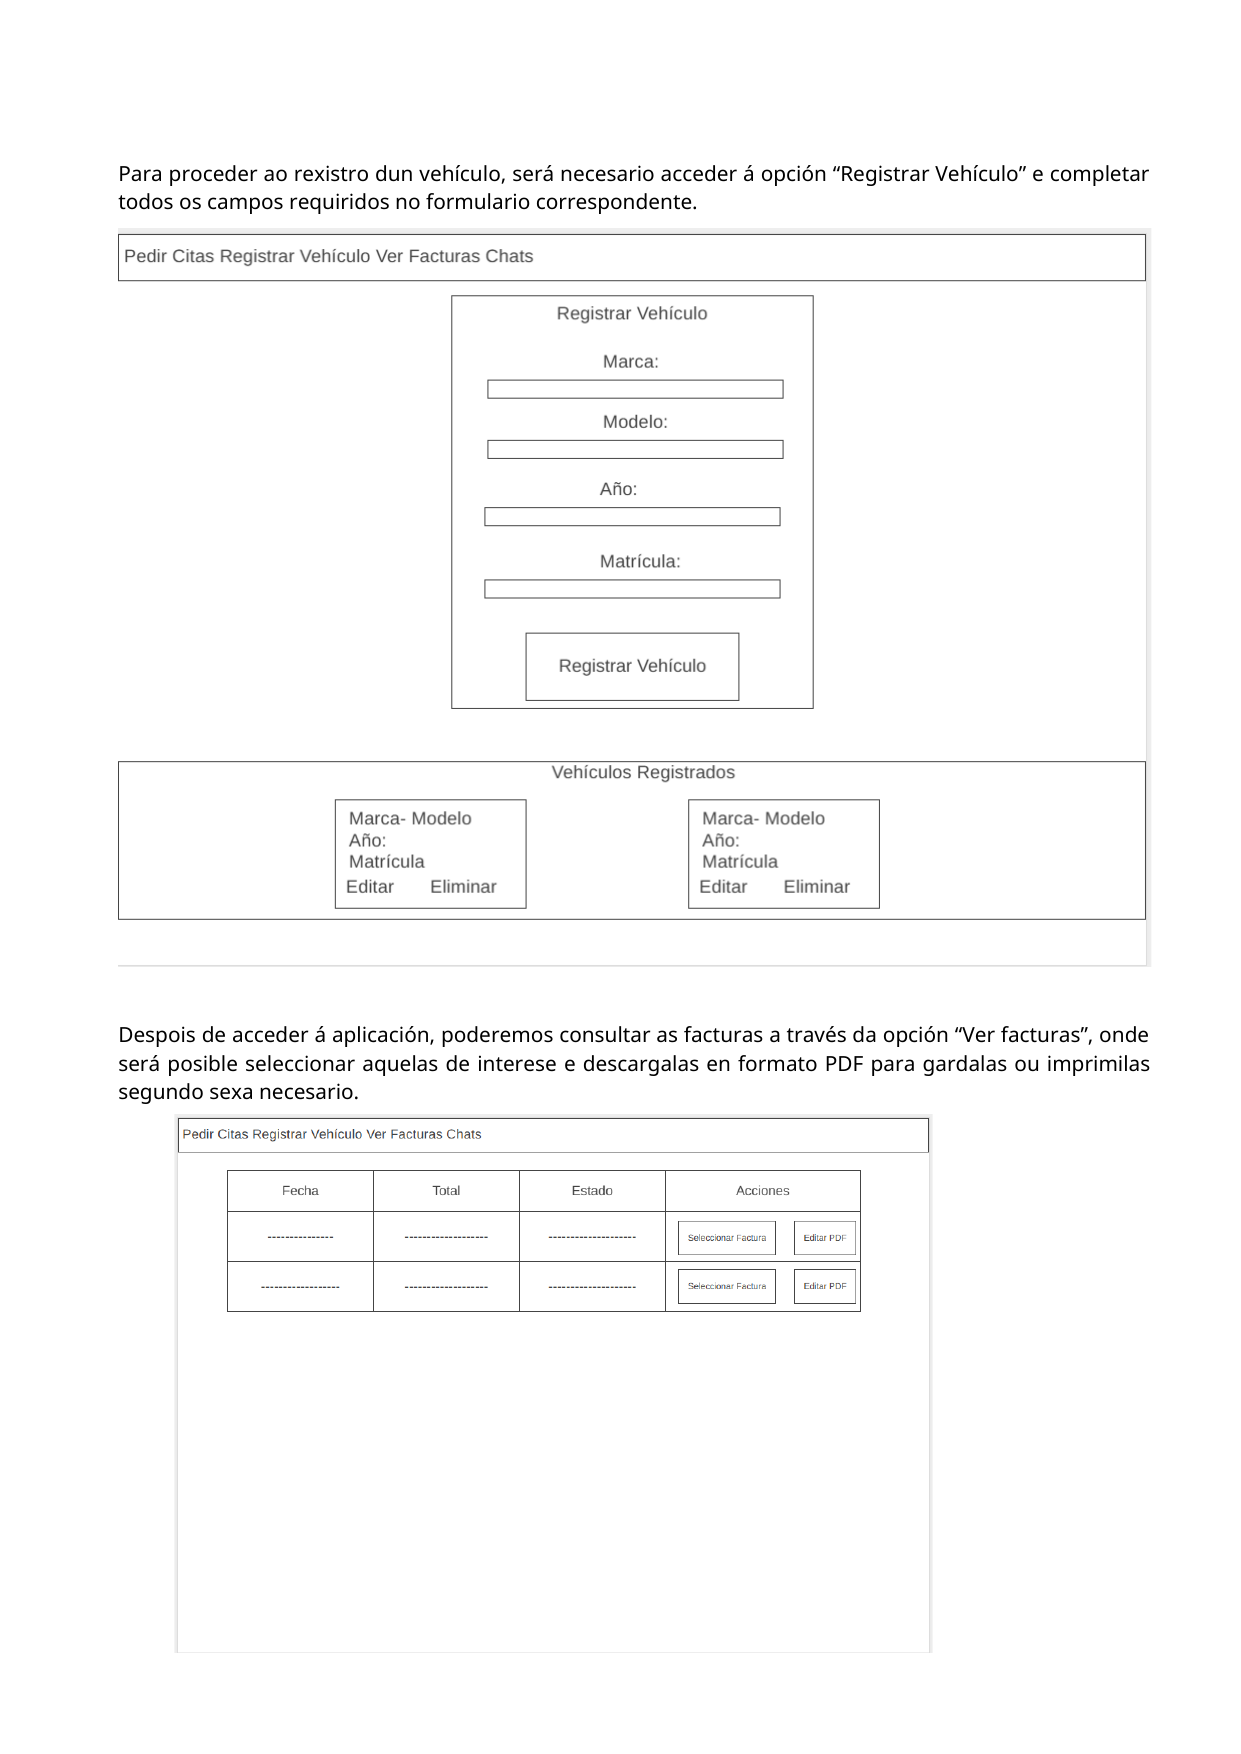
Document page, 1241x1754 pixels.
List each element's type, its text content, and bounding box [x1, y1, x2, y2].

text Para proceder ao rexistro dun vehículo, será necesario acceder á opción “Registrar Vehículo” e completar todos os campos requiridos no formulario correspondente. [118, 159, 1152, 216]
picture [118, 228, 1152, 967]
picture [174, 1114, 933, 1653]
text Despois de acceder á aplicación, poderemos consultar as facturas a través da opción “Ver facturas”, onde será posible seleccionar aquelas de interese e descargalas en formato PDF para gardalas ou imprimilas segundo sexa necesario. [118, 1020, 1152, 1106]
